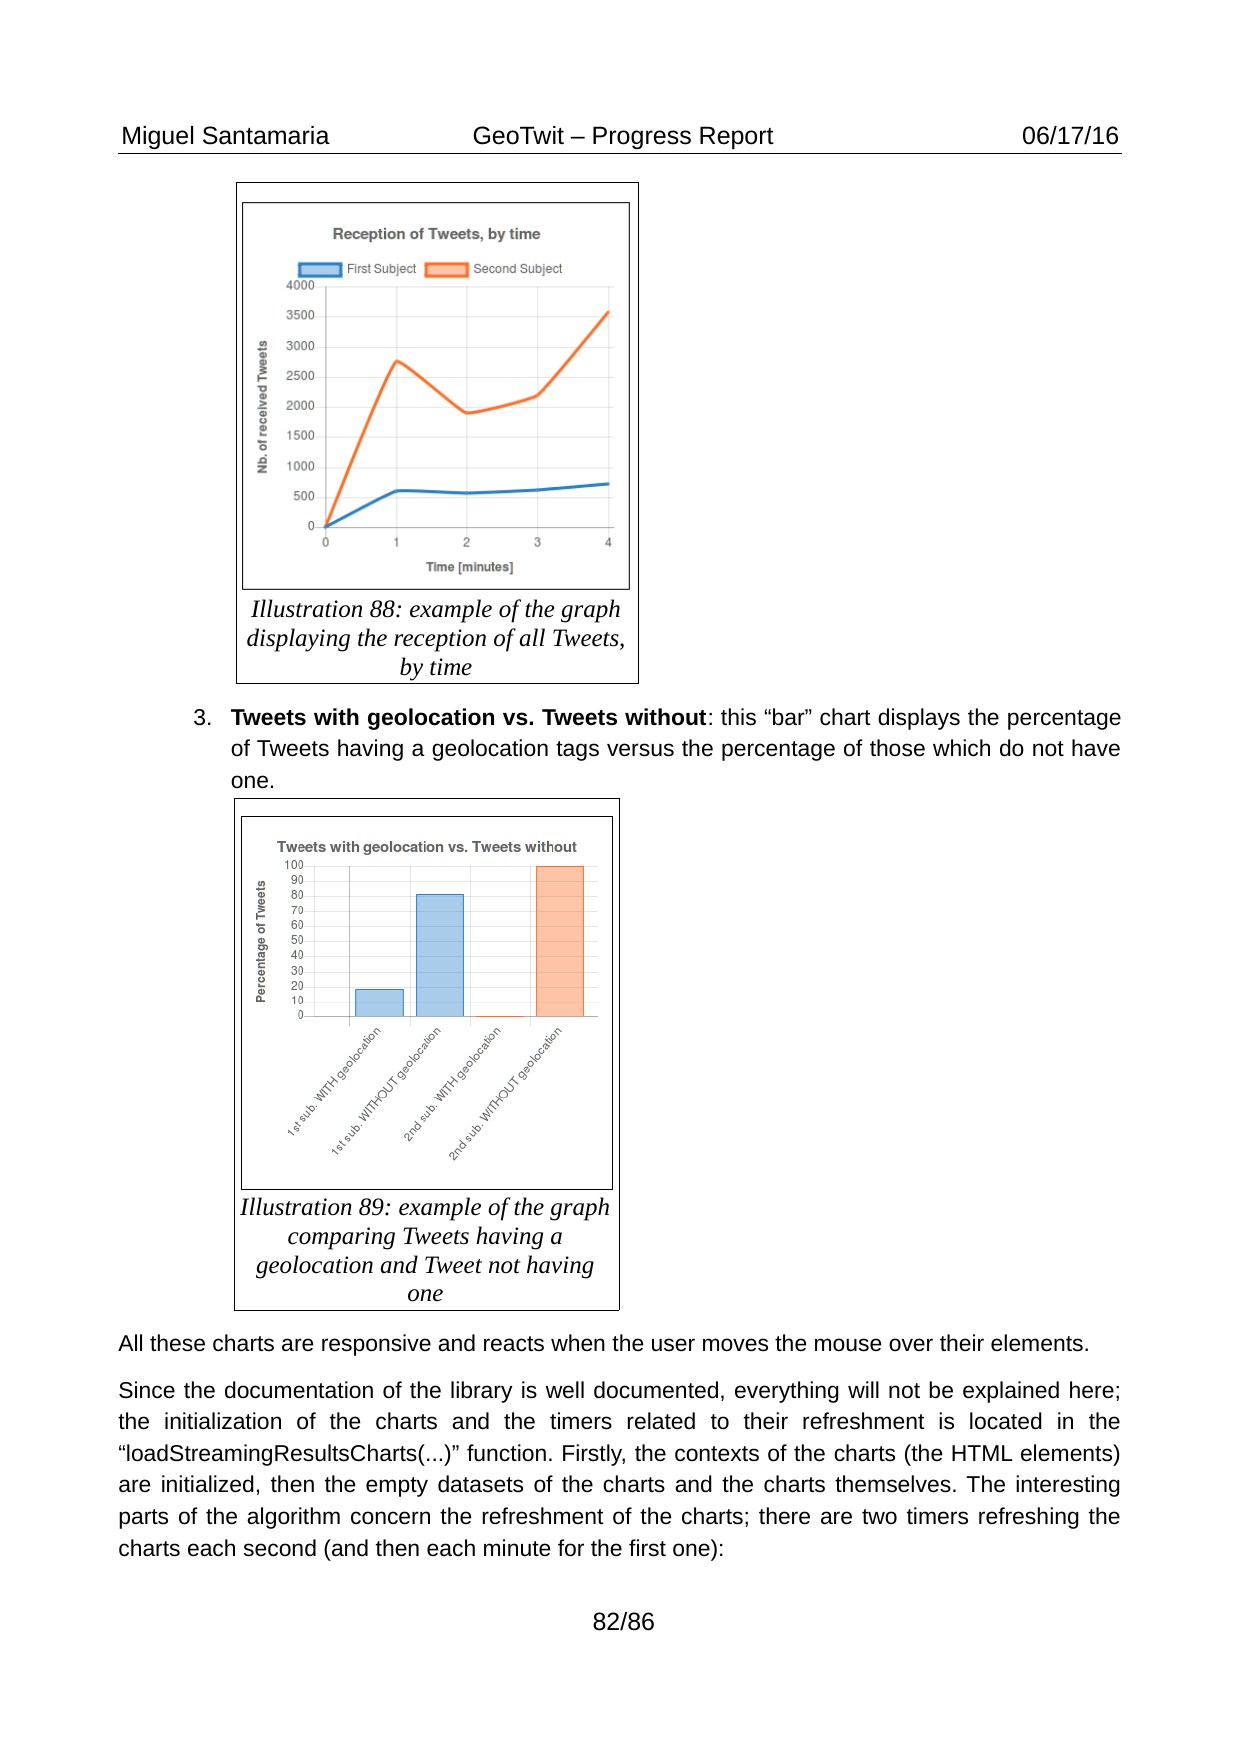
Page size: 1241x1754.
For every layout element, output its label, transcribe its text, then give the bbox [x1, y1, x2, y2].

text All these charts are responsive and reacts when the user moves the mouse over their elements. [118, 799, 1122, 1357]
picture [239, 197, 635, 595]
list Illustration 88: example of the graph displaying the reception of all Tweets, by time [239, 595, 635, 681]
text Since the documentation of the library is well documented, everything will not be explained here; the initialization of the charts and the timers related to their refreshment is located in the “loadStreamingResultsCharts(...)” function. Firstly, the contexts of the charts (the HTML elements) are initialized, then the empty datasets of the charts and the charts themselves. The interesting parts of the algorithm concern the refreshment of the charts; there are two timers refreshing the charts each second (and then each minute for the first one): [118, 1377, 1122, 1561]
text Illustration 89: example of the graph comparing Tweets having a geolocation and Tweet not having one [237, 1193, 616, 1307]
list Tweets with geolocation vs. Tweets without: this “bar” chart displays the percentage of Tweets having a geolocation tags versus the percentage of those which do not have one. [193, 182, 1122, 793]
picture [236, 812, 616, 1193]
